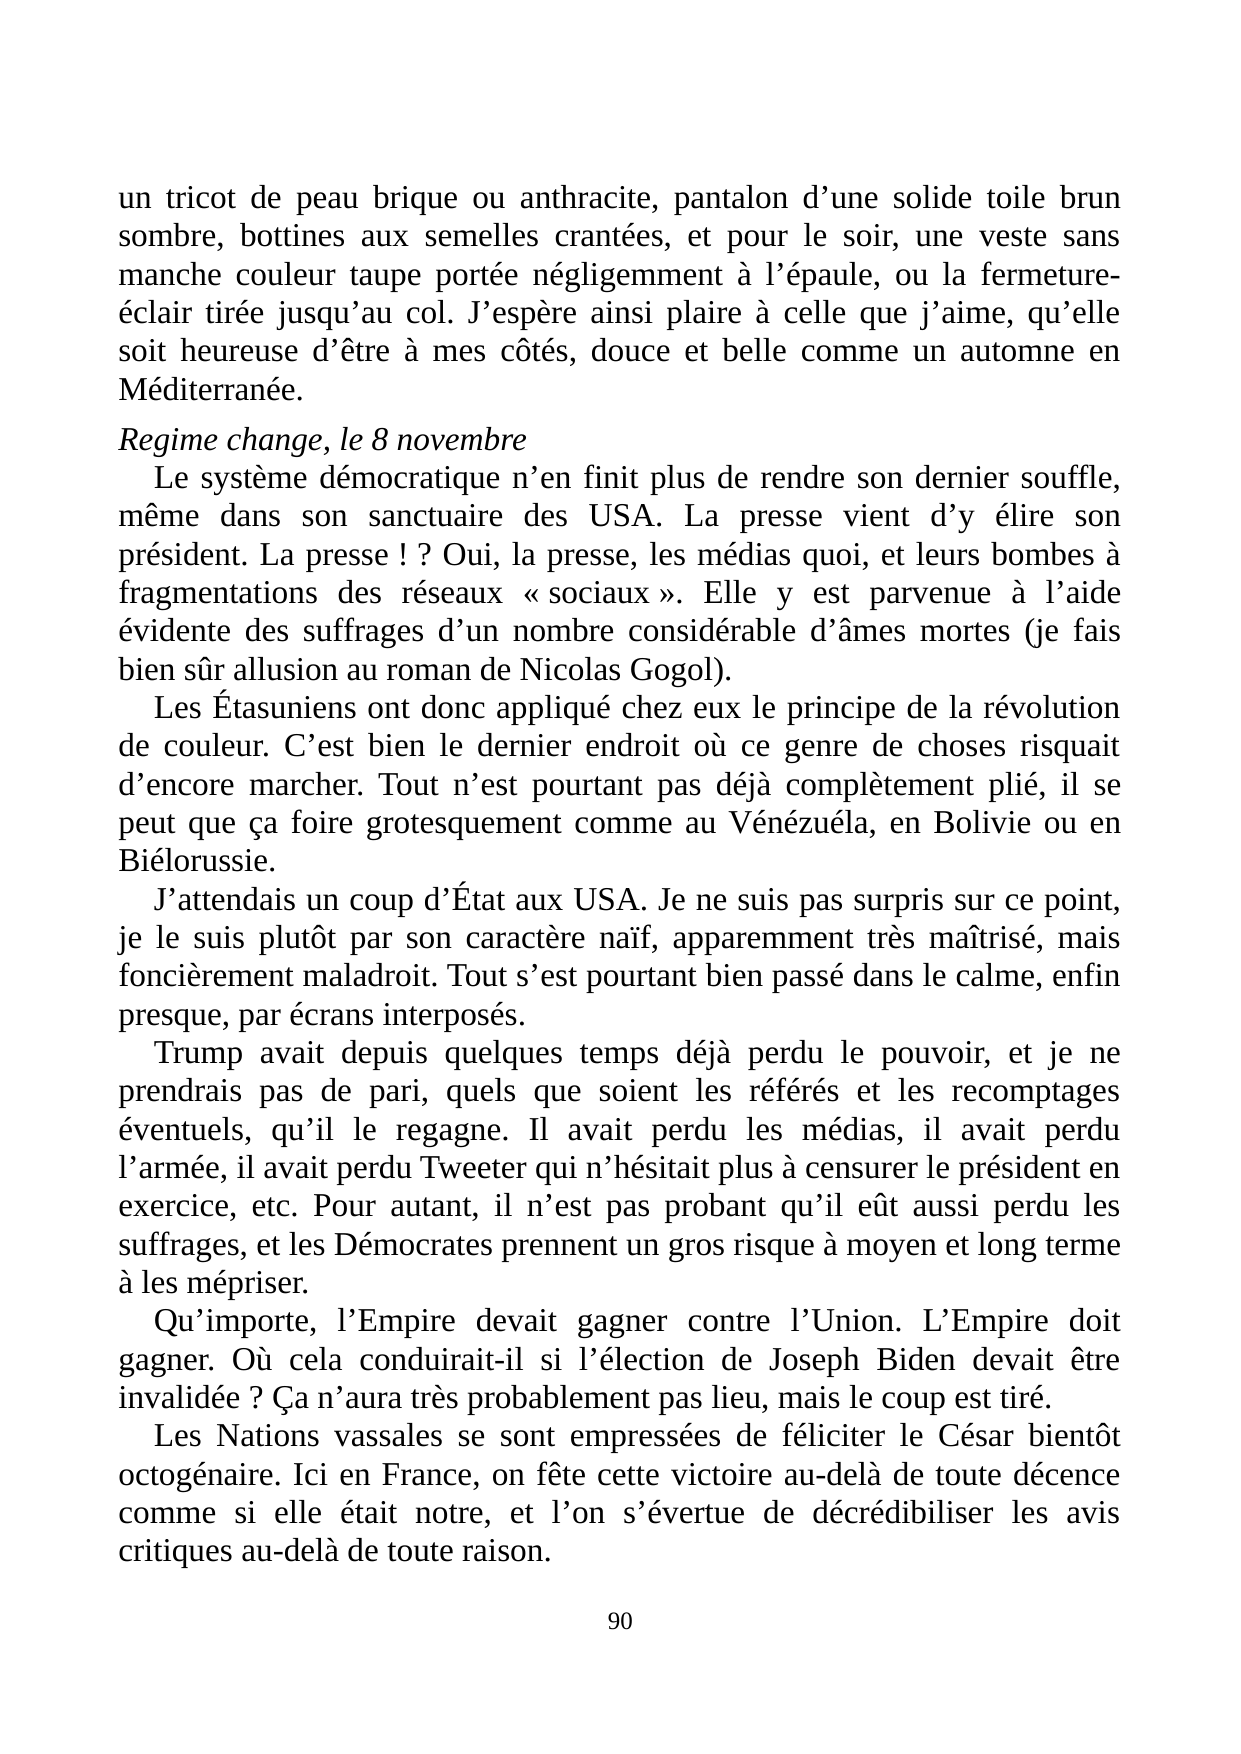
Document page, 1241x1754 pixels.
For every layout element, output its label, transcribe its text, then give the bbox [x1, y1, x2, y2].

text Trump avait depuis quelques temps déjà perdu le pouvoir, et je ne prendrais pas de pari, quels que soient les référés et les recomptages éventuels, qu’il le regagne. Il avait perdu les médias, il avait perdu l’armée, il avait perdu Tweeter qui n’hésitait plus à censurer le président en exercice, etc. Pour autant, il n’est pas probant qu’il eût aussi perdu les suffrages, et les Démocrates prennent un gros risque à moyen et long terme à les mépriser. [118, 1032, 1122, 1301]
text Qu’importe, l’Empire devait gagner contre l’Union. L’Empire doit gagner. Où cela conduirait-il si l’élection de Joseph Biden devait être invalidée ? Ça n’aura très probablement pas lieu, mais le coup est tiré. [118, 1301, 1122, 1416]
subtitle Regime change, le 8 novembre [118, 419, 1122, 457]
text Les Nations vassales se sont empressées de féliciter le César bientôt octogénaire. Ici en France, on fête cette victoire au-delà de toute décence comme si elle était notre, et l’on s’évertue de décrédibiliser les avis critiques au-delà de toute raison. [118, 1416, 1122, 1569]
text J’attendais un coup d’État aux USA. Je ne suis pas surpris sur ce point, je le suis plutôt par son caractère naïf, apparemment très maîtrisé, mais foncièrement maladroit. Tout s’est pourtant bien passé dans le calme, enfin presque, par écrans interposés. [118, 879, 1122, 1032]
text Les Étasuniens ont donc appliqué chez eux le principe de la révolution de couleur. C’est bien le dernier endroit où ce genre de choses risquait d’encore marcher. Tout n’est pourtant pas déjà complètement plié, il se peut que ça foire grotesquement comme au Vénézuéla, en Bolivie ou en Biélorussie. [118, 687, 1122, 879]
text Le système démocratique n’en finit plus de rendre son dernier souffle, même dans son sanctuaire des USA. La presse vient d’y élire son président. La presse ! ? Oui, la presse, les médias quoi, et leurs bombes à fragmentations des réseaux « sociaux ». Elle y est parvenue à l’aide évidente des suffrages d’un nombre considérable d’âmes mortes (je fais bien sûr allusion au roman de Nicolas Gogol). [118, 457, 1122, 687]
text un tricot de peau brique ou anthracite, pantalon d’une solide toile brun sombre, bottines aux semelles crantées, et pour le soir, une veste sans manche couleur taupe portée négligemment à l’épaule, ou la fermeture-éclair tirée jusqu’au col. J’espère ainsi plaire à celle que j’aime, qu’elle soit heureuse d’être à mes côtés, douce et belle comme un automne en Méditerranée. [118, 177, 1122, 407]
